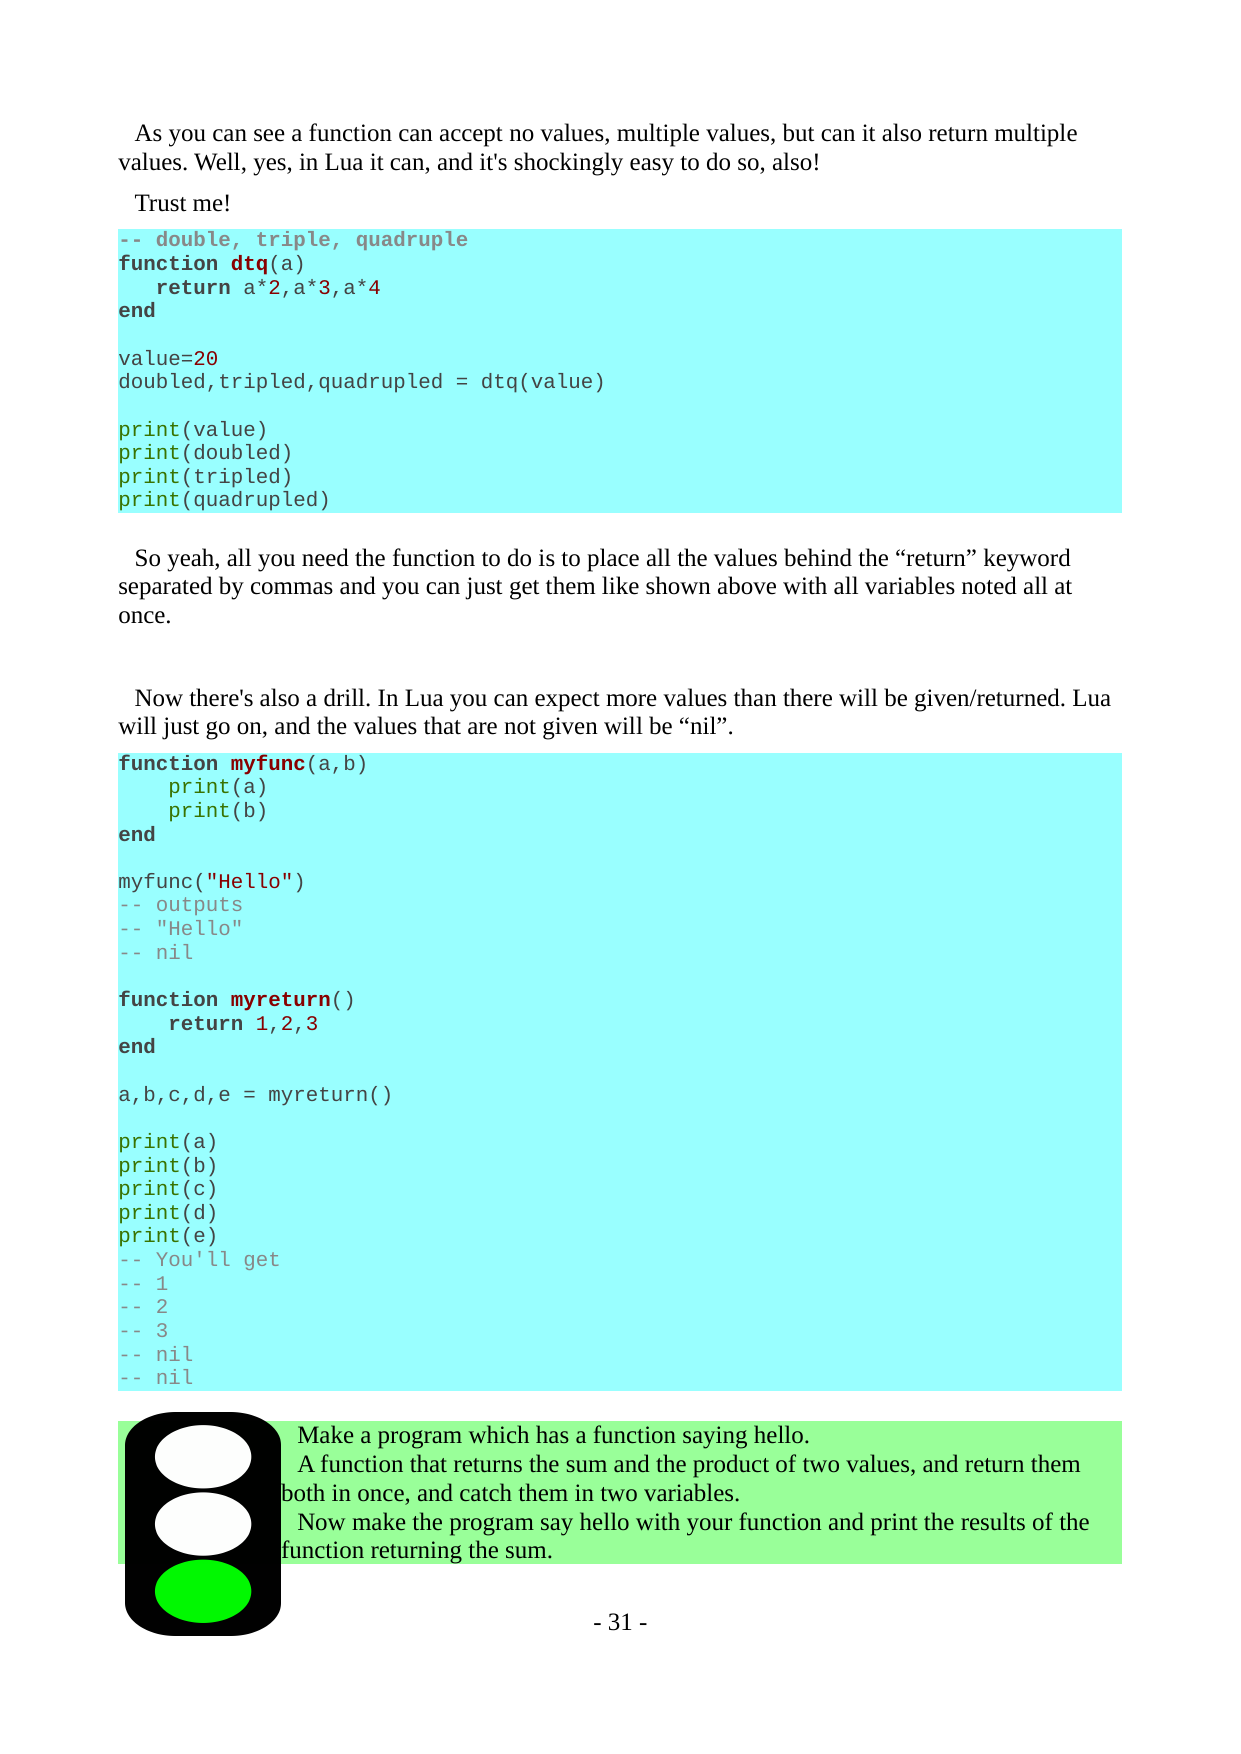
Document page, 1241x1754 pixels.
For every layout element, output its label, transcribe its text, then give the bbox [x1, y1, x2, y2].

text print(tripled) [118, 466, 1122, 489]
text -- nil [118, 1367, 1122, 1391]
text So yeah, all you need the function to do is to place all the values behind the “return” keyword separated by commas and you can just get them like shown above with all variables noted all at once. [118, 543, 1122, 629]
text print(b) [118, 1154, 1122, 1178]
text return 1,2,3 [118, 1013, 1122, 1036]
text -- nil [118, 942, 1122, 965]
text print(value) [118, 418, 1122, 442]
text print(d) [118, 1202, 1122, 1226]
text function myfunc(a,b) [118, 753, 1122, 776]
text print(a) [118, 776, 1122, 800]
text -- 3 [118, 1320, 1122, 1344]
text -- double, triple, quadruple [118, 229, 1122, 253]
text end [118, 300, 1122, 324]
text end [118, 823, 1122, 847]
text -- "Hello" [118, 918, 1122, 942]
text print(a) [118, 1131, 1122, 1154]
text -- nil [118, 1344, 1122, 1367]
text doubled,tripled,quadrupled = dtq(value) [118, 371, 1122, 395]
text print(doubled) [118, 442, 1122, 466]
text As you can see a function can accept no values, multiple values, but can it also return multiple values. Well, yes, in Lua it can, and it's shockingly easy to do so, also! [118, 118, 1122, 176]
text end [118, 1036, 1122, 1060]
text Now make the program say hello with your function and print the results of the function returning the sum. [281, 1507, 1122, 1564]
text -- 2 [118, 1296, 1122, 1320]
text print(c) [118, 1178, 1122, 1202]
text -- 1 [118, 1273, 1122, 1296]
text return a*2,a*3,a*4 [118, 277, 1122, 300]
text value=20 [118, 348, 1122, 371]
text A function that returns the sum and the product of two values, and return them both in once, and catch them in two variables. [281, 1449, 1122, 1507]
text function dtq(a) [118, 253, 1122, 277]
text -- outputs [118, 894, 1122, 918]
picture [125, 1412, 281, 1636]
text print(quadrupled) [118, 489, 1122, 513]
text myfunc("Hello") [118, 871, 1122, 894]
text print(b) [118, 800, 1122, 823]
text Now there's also a drill. In Lua you can expect more values than there will be given/returned. Lua will just go on, and the values that are not given will be “nil”. [118, 683, 1122, 740]
text Make a program which has a function saying hello. [281, 1421, 1122, 1449]
text print(e) [118, 1226, 1122, 1249]
text Trust me! [118, 188, 1122, 217]
text a,b,c,d,e = myreturn() [118, 1084, 1122, 1107]
text function myreturn() [118, 989, 1122, 1013]
text -- You'll get [118, 1249, 1122, 1273]
